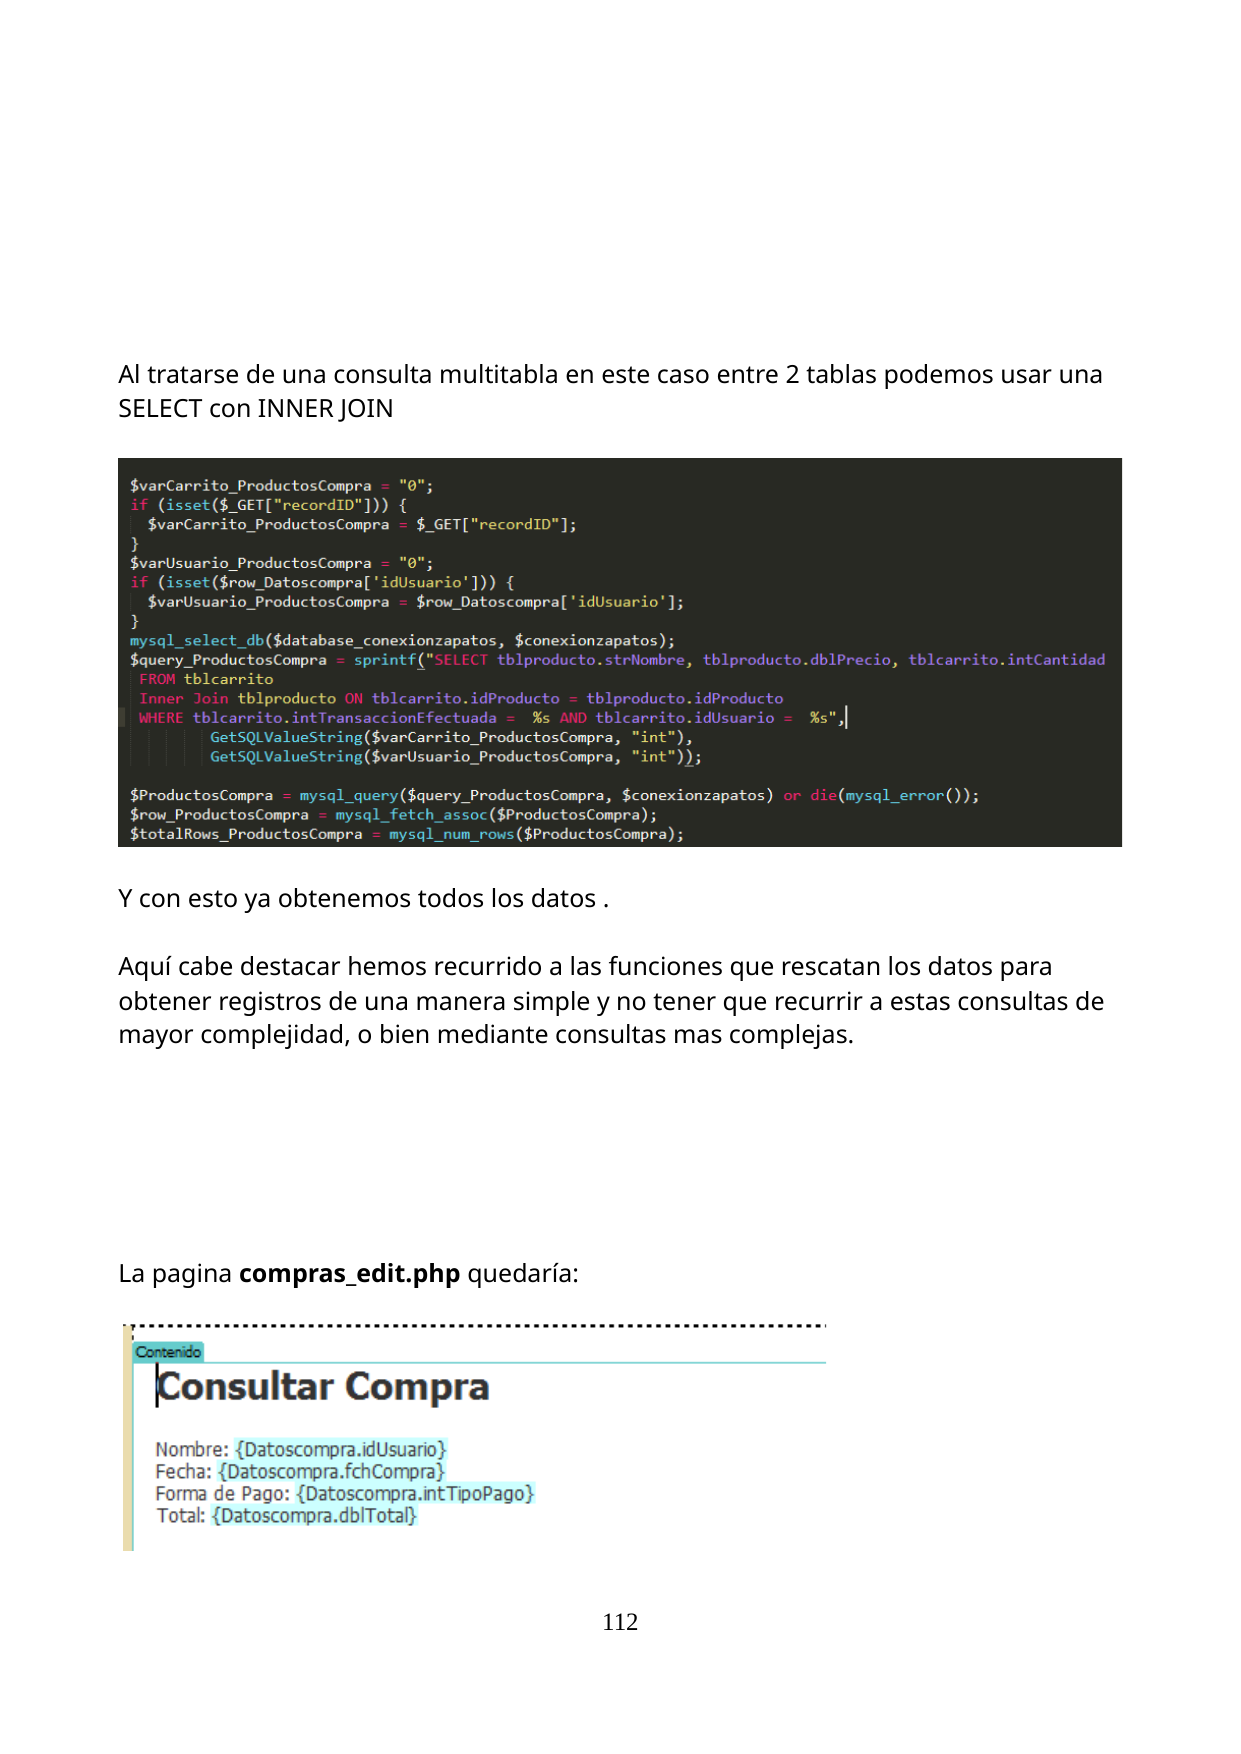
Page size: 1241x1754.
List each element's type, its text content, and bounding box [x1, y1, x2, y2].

text Al tratarse de una consulta multitabla en este caso entre 2 tablas podemos usar una SELECT con INNER JOIN [118, 357, 1122, 425]
text Aquí cabe destacar hemos recurrido a las funciones que rescatan los datos para obtener registros de una manera simple y no tener que recurrir a estas consultas de mayor complejidad, o bien mediante consultas mas complejas. [118, 949, 1122, 1051]
picture [123, 1323, 827, 1551]
text Y con esto ya obtenemos todos los datos . [118, 881, 1122, 915]
picture [118, 458, 1123, 847]
text La pagina compras_edit.php quedaría: [118, 1256, 1122, 1290]
